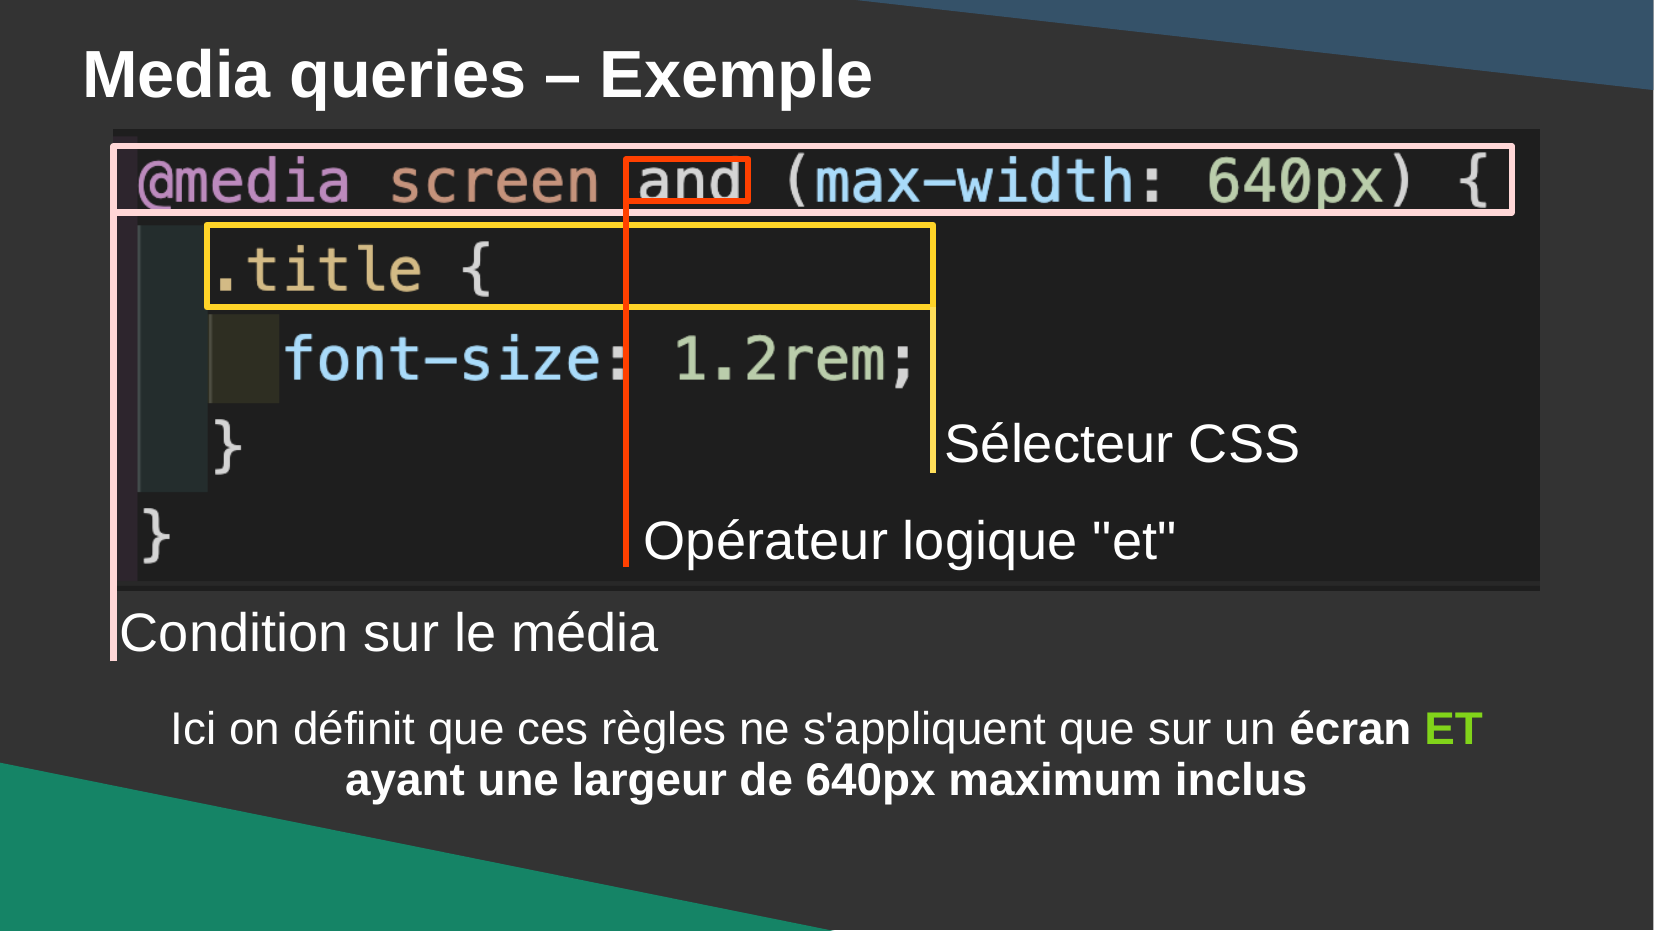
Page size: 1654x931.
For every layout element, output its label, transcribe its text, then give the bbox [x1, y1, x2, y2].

picture [629, 162, 745, 198]
picture [113, 129, 1540, 591]
title Media queries – Exemple [82, 37, 1571, 122]
title Ici on définit que ces règles ne s'appliquent que sur un écran ET ayant une largeur de 640px maximum inclus [159, 702, 1495, 806]
picture [629, 228, 930, 304]
picture [117, 149, 1509, 209]
title Sélecteur CSS [944, 413, 1335, 474]
text_box [855, 0, 1654, 91]
title Opérateur logique "et" [643, 510, 1188, 572]
title Condition sur le média [119, 602, 746, 663]
picture [210, 228, 623, 304]
text_box [0, 762, 835, 931]
